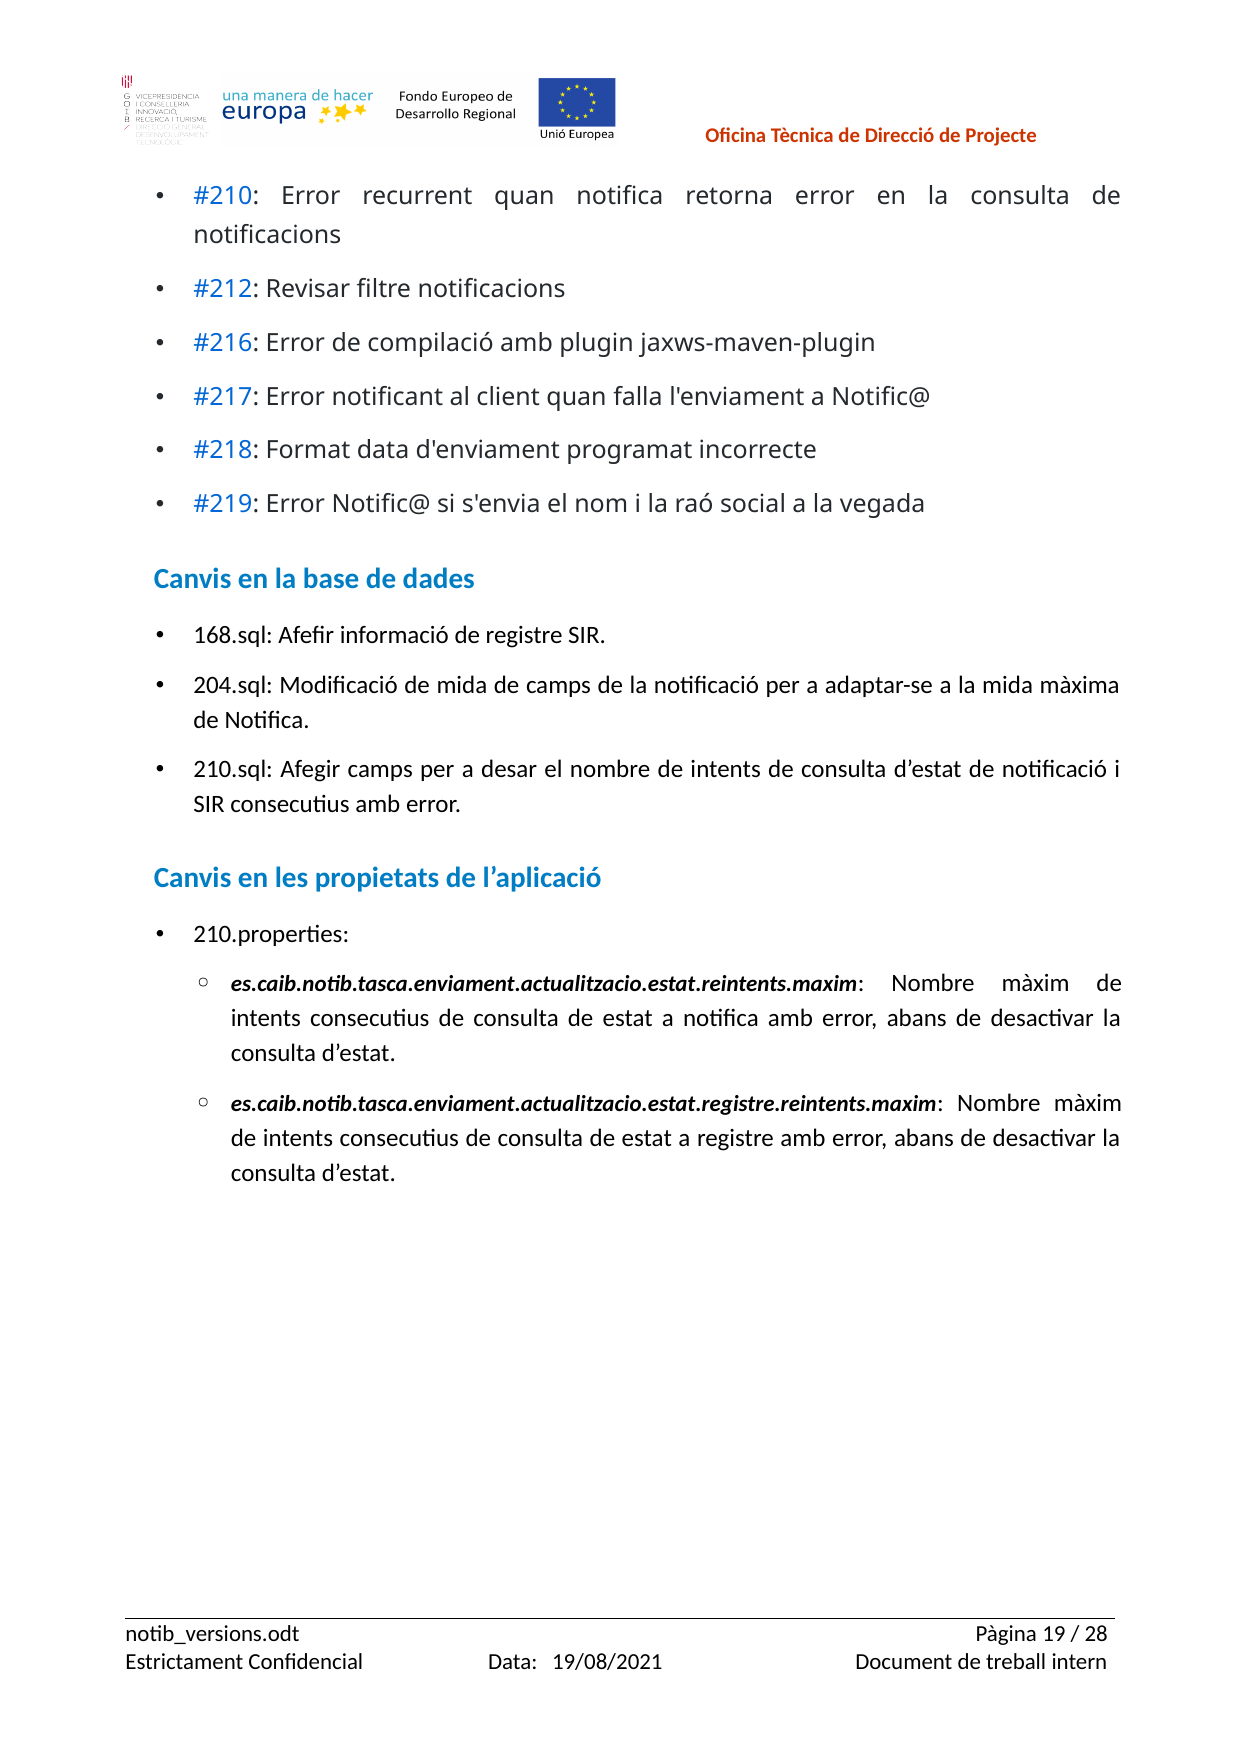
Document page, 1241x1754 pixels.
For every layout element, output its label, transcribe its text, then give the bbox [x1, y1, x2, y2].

list es.caib.notib.tasca.enviament.actualitzacio.estat.reintents.maxim: Nombre màxim de intents consecutius de consulta de estat a notifica amb error, abans de desactivar la consulta d’estat. [193, 967, 1122, 1068]
list #218: Format data d'enviament programat incorrecte [156, 432, 1122, 466]
list 210.properties: [156, 918, 1122, 948]
list #217: Error notificant al client quan falla l'enviament a Notific@ [156, 378, 1122, 412]
list 168.sql: Afefir informació de registre SIR. [156, 619, 1122, 650]
subtitle Canvis en les propietats de l’aplicació [153, 859, 1122, 894]
list 204.sql: Modificació de mida de camps de la notificació per a adaptar-se a la mida màxima de Notifica. [156, 669, 1122, 734]
list #212: Revisar filtre notificacions [156, 271, 1122, 305]
picture [118, 73, 213, 147]
list es.caib.notib.tasca.enviament.actualitzacio.estat.registre.reintents.maxim: Nombre màxim de intents consecutius de consulta de estat a registre amb error, abans de desactivar la consulta d’estat. [193, 1087, 1122, 1188]
list #219: Error Notific@ si s'envia el nom i la raó social a la vegada [156, 486, 1122, 520]
subtitle Canvis en la base de dades [153, 560, 1122, 596]
list 210.sql: Afegir camps per a desar el nombre de intents de consulta d’estat de notificació i SIR consecutius amb error. [156, 753, 1122, 819]
picture [219, 73, 621, 147]
list #210: Error recurrent quan notifica retorna error en la consulta de notificacions [156, 178, 1122, 251]
list #216: Error de compilació amb plugin jaxws-maven-plugin [156, 324, 1122, 358]
